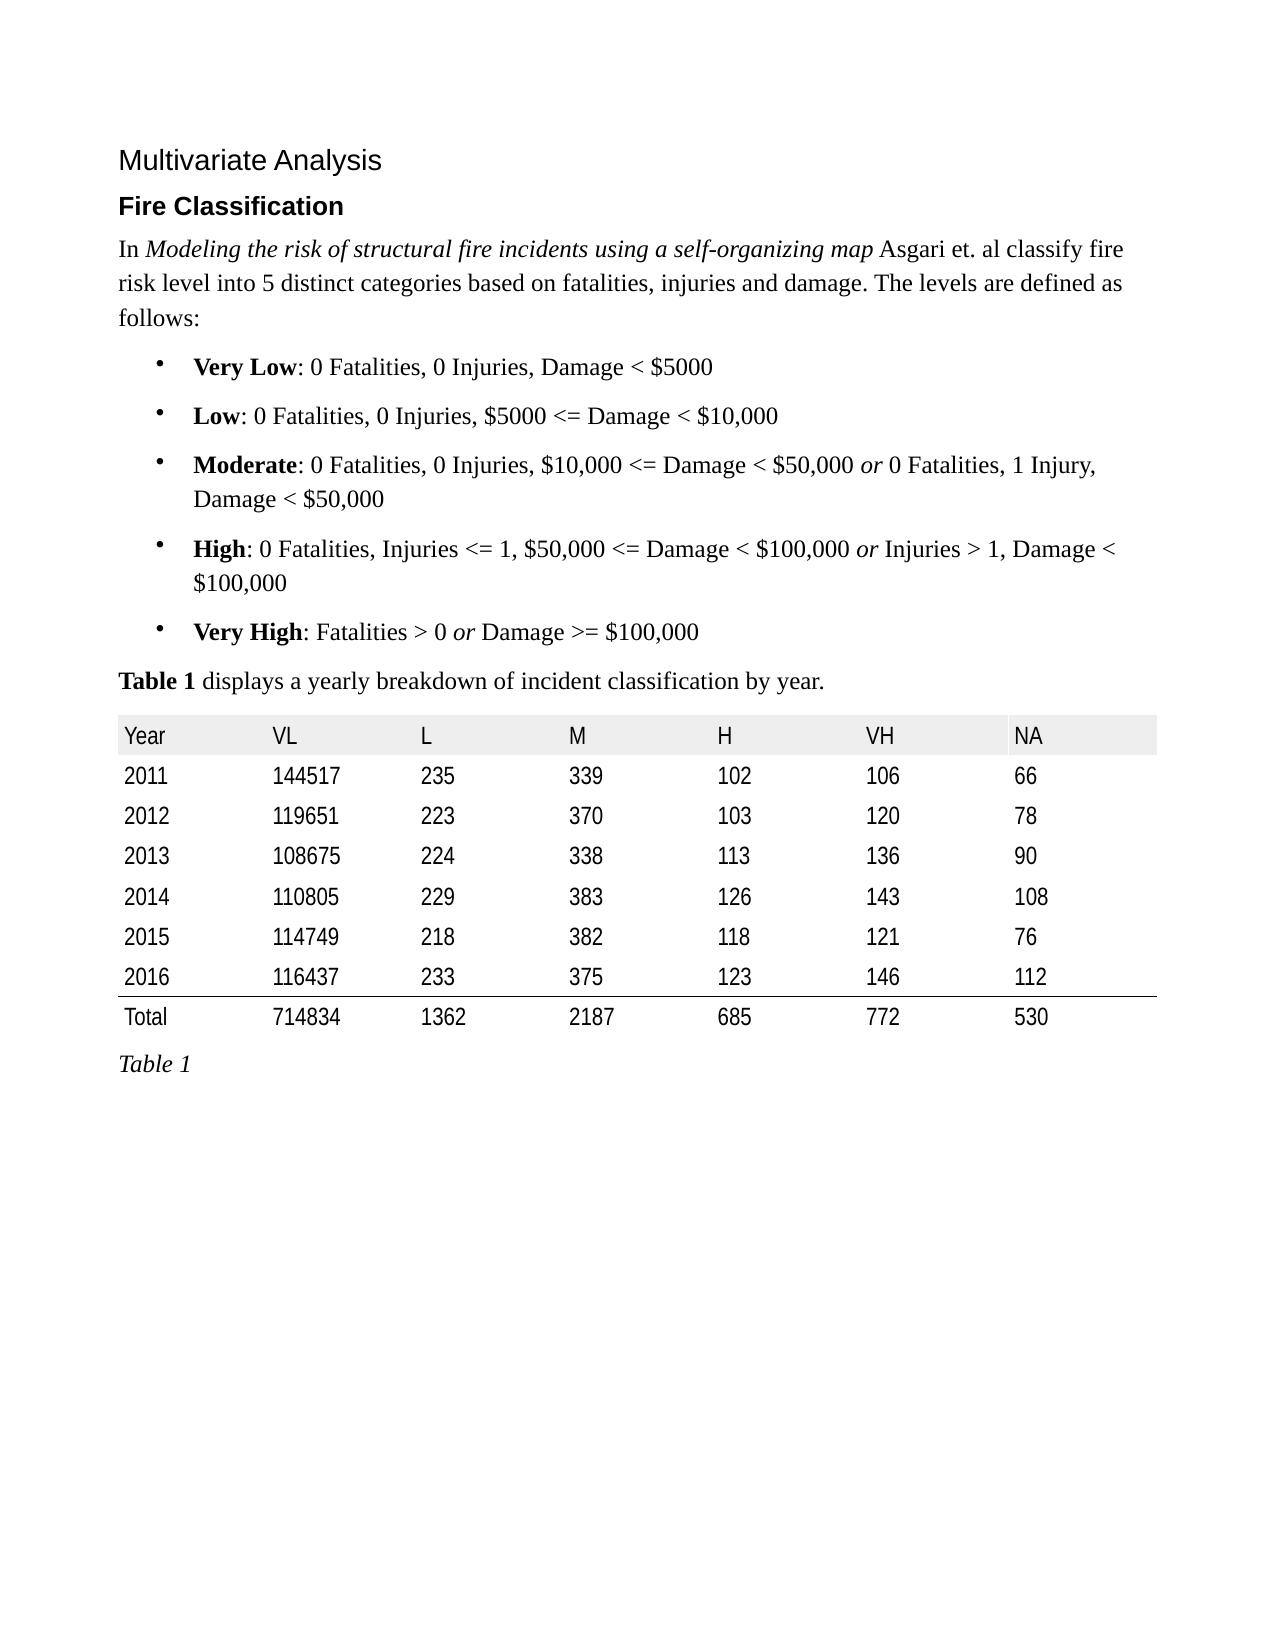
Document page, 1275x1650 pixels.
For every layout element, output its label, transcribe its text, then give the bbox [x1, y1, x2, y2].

subtitle Fire Classification [118, 191, 1157, 221]
table_cell 78 [1009, 796, 1157, 836]
table_cell 144517 [266, 755, 415, 796]
table_cell 108675 [266, 836, 415, 876]
table_cell 338 [563, 836, 712, 876]
subtitle Multivariate Analysis [118, 143, 1157, 177]
table_cell 110805 [266, 876, 415, 916]
list Very High: Fatalities > 0 or Damage >= $100,000 [156, 617, 1157, 646]
table_cell 375 [563, 956, 712, 996]
table_cell 370 [563, 796, 712, 836]
table_cell 339 [563, 755, 712, 796]
table_header Year [118, 715, 266, 755]
text In Modeling the risk of structural fire incidents using a self-organizing map Asgari et. al classify fire risk level into 5 distinct categories based on fatalities, injuries and damage. The levels are defined as follows: [118, 234, 1157, 332]
table_cell 112 [1009, 956, 1157, 996]
table_cell 116437 [266, 956, 415, 996]
table_cell 123 [712, 956, 860, 996]
table_cell 143 [860, 876, 1008, 916]
table_cell 136 [860, 836, 1008, 876]
table_cell 66 [1009, 755, 1157, 796]
table_cell 1362 [415, 997, 563, 1036]
table_cell 2013 [118, 836, 266, 876]
list Moderate: 0 Fatalities, 0 Injuries, $10,000 <= Damage < $50,000 or 0 Fatalities, 1 Injury, Damage < $50,000 [156, 450, 1157, 513]
table_cell 2016 [118, 956, 266, 996]
table_cell 235 [415, 755, 563, 796]
table_header M [563, 715, 712, 755]
table_cell 2011 [118, 755, 266, 796]
table_cell 2012 [118, 796, 266, 836]
table_header H [712, 715, 860, 755]
table_cell 233 [415, 956, 563, 996]
table_header VH [860, 715, 1008, 755]
list High: 0 Fatalities, Injuries <= 1, $50,000 <= Damage < $100,000 or Injuries > 1, Damage < $100,000 [156, 534, 1157, 597]
table_cell 76 [1009, 916, 1157, 956]
list Very Low: 0 Fatalities, 0 Injuries, Damage < $5000 [156, 352, 1157, 381]
table_cell 114749 [266, 916, 415, 956]
table_cell 383 [563, 876, 712, 916]
table_cell 229 [415, 876, 563, 916]
table_cell 106 [860, 755, 1008, 796]
table_cell 126 [712, 876, 860, 916]
table_cell 113 [712, 836, 860, 876]
table_cell 146 [860, 956, 1008, 996]
text Table 1 displays a yearly breakdown of incident classification by year. [118, 666, 1157, 695]
list Low: 0 Fatalities, 0 Injuries, $5000 <= Damage < $10,000 [156, 401, 1157, 430]
table_cell 224 [415, 836, 563, 876]
table_cell 102 [712, 755, 860, 796]
table_cell 118 [712, 916, 860, 956]
table_cell 223 [415, 796, 563, 836]
table_cell 121 [860, 916, 1008, 956]
table_cell 218 [415, 916, 563, 956]
table_cell 2014 [118, 876, 266, 916]
table_cell Total [118, 997, 266, 1036]
table_cell 2015 [118, 916, 266, 956]
table_cell 685 [712, 997, 860, 1036]
table_cell 772 [860, 997, 1008, 1036]
table_cell 120 [860, 796, 1008, 836]
table_header L [415, 715, 563, 755]
table_cell 382 [563, 916, 712, 956]
table_cell 714834 [266, 997, 415, 1036]
table_cell 119651 [266, 796, 415, 836]
text Table 1 [118, 1049, 1157, 1077]
table_cell 90 [1009, 836, 1157, 876]
table_header NA [1009, 715, 1157, 755]
table_cell 530 [1009, 997, 1157, 1036]
table_cell 108 [1009, 876, 1157, 916]
table_header VL [266, 715, 415, 755]
table_cell 103 [712, 796, 860, 836]
table_cell 2187 [563, 997, 712, 1036]
